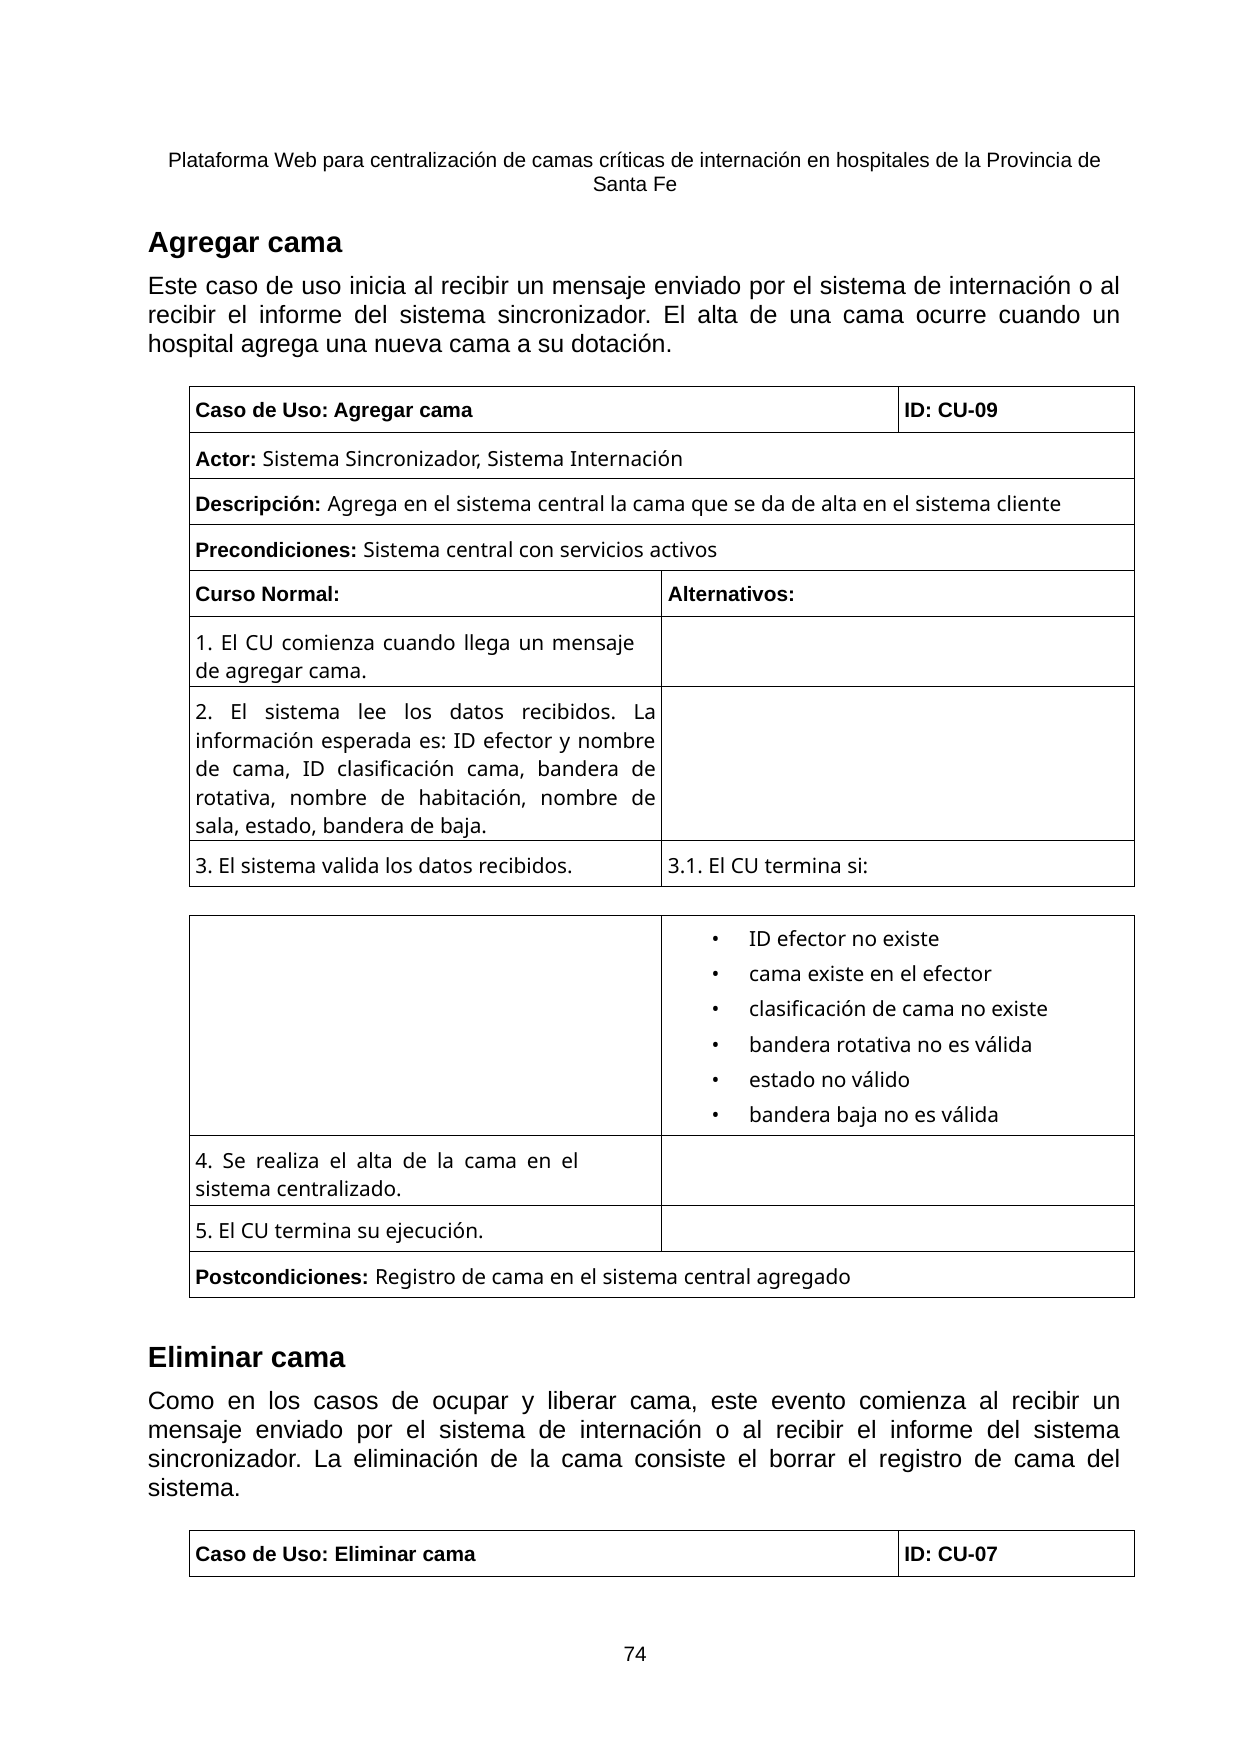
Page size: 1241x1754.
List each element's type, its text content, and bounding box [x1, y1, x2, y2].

table_cell Postcondiciones: Registro de cama en el sistema central agregado [190, 1252, 1134, 1296]
subtitle Agregar cama [148, 225, 1122, 258]
table_cell [662, 1206, 1134, 1251]
table_header ID: CU-09 [899, 387, 1134, 432]
table_cell Descripción: Agrega en el sistema central la cama que se da de alta en el sistema cliente [190, 479, 1134, 524]
table_cell Alternativos: [662, 571, 1134, 616]
table_cell [662, 1136, 1134, 1204]
table_cell 1. El CU comienza cuando llega un mensaje de agregar cama. [190, 617, 661, 686]
table_cell [662, 687, 1134, 840]
table_cell 3.1. El CU termina si: [662, 841, 1134, 886]
table_header [190, 916, 661, 1135]
table_header Caso de Uso: Agregar cama [190, 387, 898, 432]
table_cell 5. El CU termina su ejecución. [190, 1206, 661, 1251]
table_cell 3. El sistema valida los datos recibidos. [190, 841, 661, 886]
table_cell 2. El sistema lee los datos recibidos. La información esperada es: ID efector y nombre de cama, ID clasificación cama, bandera de rotativa, nombre de habitación, nombre de sala, estado, bandera de baja. [190, 687, 661, 840]
text Como en los casos de ocupar y liberar cama, este evento comienza al recibir un mensaje enviado por el sistema de internación o al recibir el informe del sistema sincronizador. La eliminación de la cama consiste el borrar el registro de cama del sistema. [148, 1386, 1122, 1501]
table_cell [662, 617, 1134, 686]
table_cell Curso Normal: [190, 571, 661, 616]
table_header ID: CU-07 [899, 1531, 1134, 1576]
text Este caso de uso inicia al recibir un mensaje enviado por el sistema de internación o al recibir el informe del sistema sincronizador. El alta de una cama ocurre cuando un hospital agrega una nueva cama a su dotación. [148, 271, 1122, 357]
table_cell Actor: Sistema Sincronizador, Sistema Internación [190, 433, 1134, 478]
table_cell 4. Se realiza el alta de la cama en el sistema centralizado. [190, 1136, 661, 1204]
subtitle Eliminar cama [148, 1340, 1122, 1374]
table_cell Precondiciones: Sistema central con servicios activos [190, 525, 1134, 570]
table_header Caso de Uso: Eliminar cama [190, 1531, 898, 1576]
table_header ID efector no existe cama existe en el efector clasificación de cama no existe bandera rotativa no es válida estado no válido bandera baja no es válida [662, 916, 1134, 1135]
